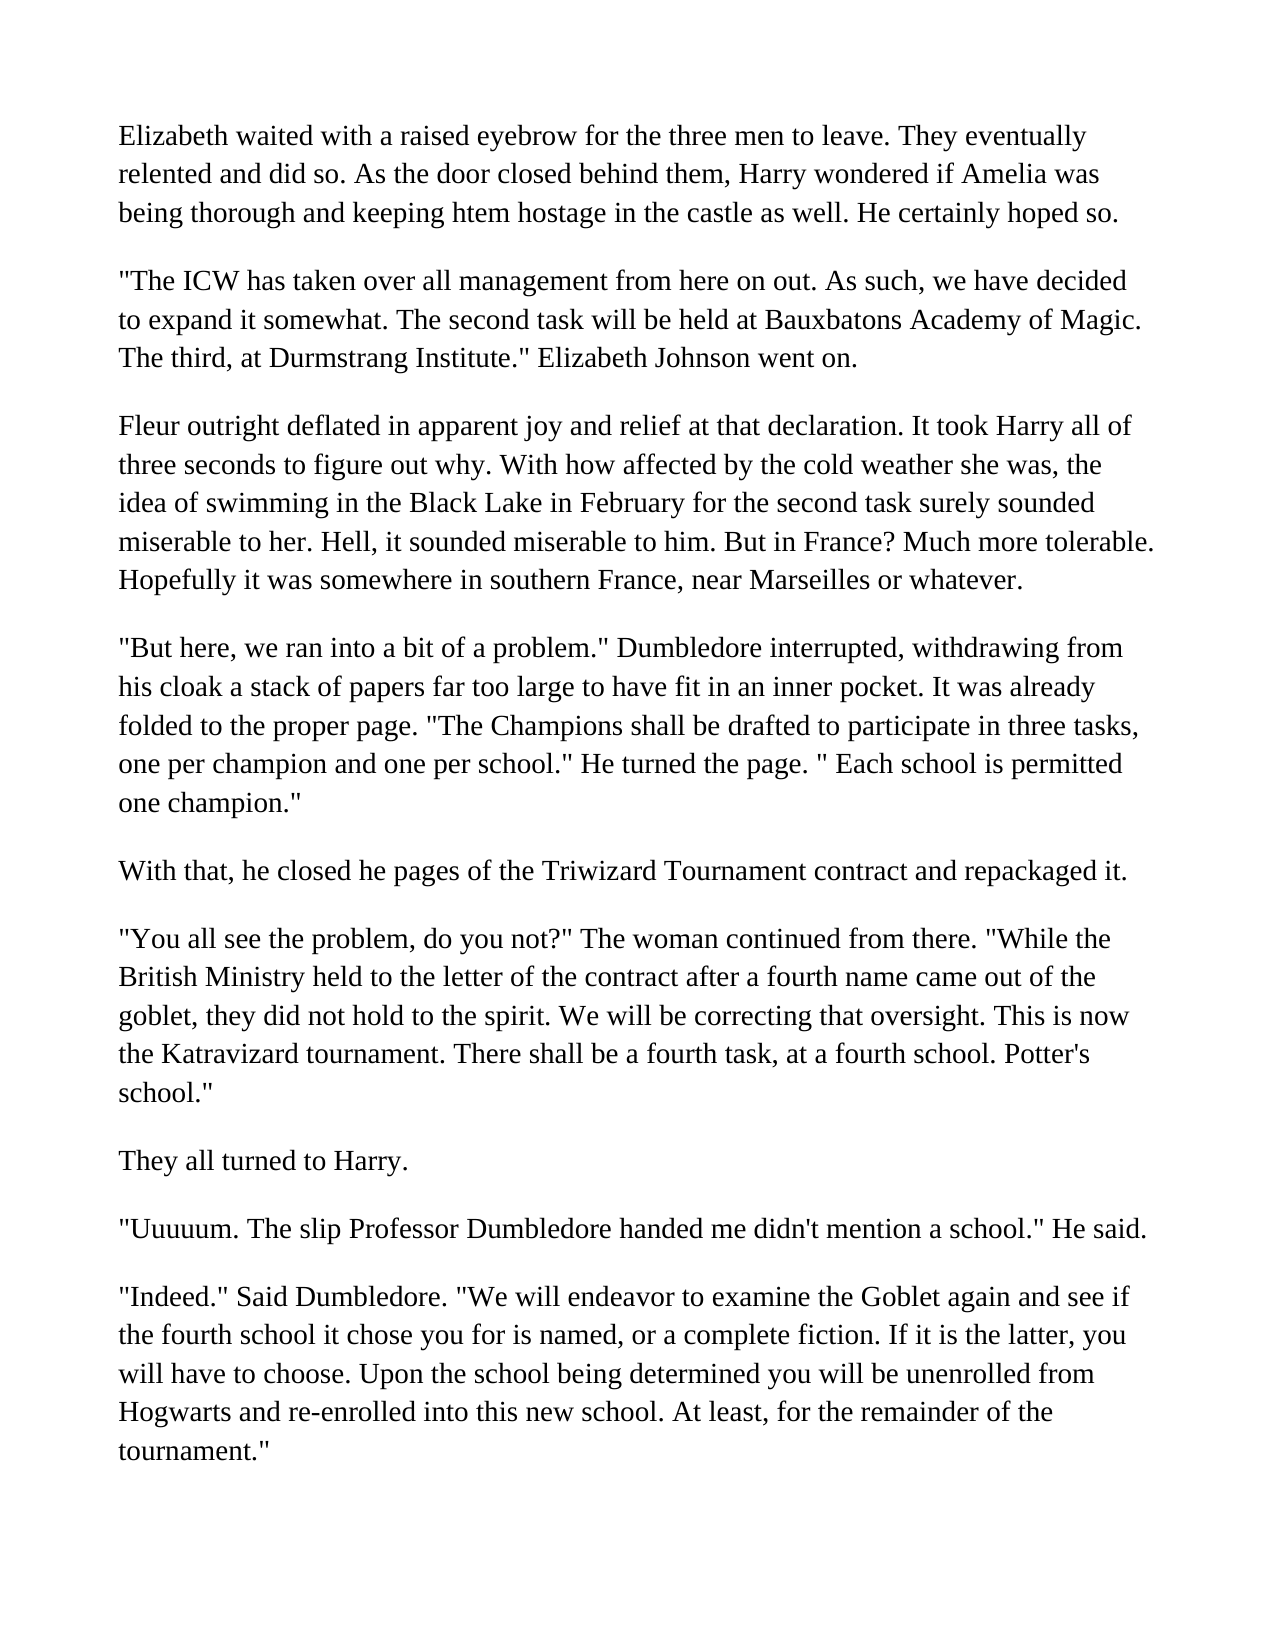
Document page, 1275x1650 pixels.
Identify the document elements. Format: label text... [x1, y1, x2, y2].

text "You all see the problem, do you not?" The woman continued from there. "While the British Ministry held to the letter of the contract after a fourth name came out of the goblet, they did not hold to the spirit. We will be correcting that oversight. This is now the Katravizard tournament. There shall be a fourth task, at a fourth school. Potter's school." [118, 921, 1157, 1108]
text "The ICW has taken over all management from here on out. As such, we have decided to expand it somewhat. The second task will be held at Bauxbatons Academy of Magic. The third, at Durmstrang Institute." Elizabeth Johnson went on. [118, 263, 1157, 374]
text They all turned to Harry. [118, 1143, 1157, 1176]
text "Uuuuum. The slip Professor Dumbledore handed me didn't mention a school." He said. [118, 1211, 1157, 1244]
text With that, he closed he pages of the Triwizard Tournament contract and repackaged it. [118, 853, 1157, 886]
text "Indeed." Said Dumbledore. "We will endeavor to examine the Goblet again and see if the fourth school it chose you for is named, or a complete fiction. If it is the latter, you will have to choose. Upon the school being determined you will be unenrolled from Hogwarts and re-enrolled into this new school. At least, for the remainder of the tournament." [118, 1279, 1157, 1467]
text Elizabeth waited with a raised eyebrow for the three men to leave. They eventually relented and did so. As the door closed behind them, Harry wondered if Amelia was being thorough and keeping htem hostage in the castle as well. He certainly hoped so. [118, 118, 1157, 229]
text Fleur outright deflated in apparent joy and relief at that declaration. It took Harry all of three seconds to figure out why. With how affected by the cold weather she was, the idea of swimming in the Black Lake in February for the second task surely sounded miserable to her. Hell, it sounded miserable to him. But in France? Much more tolerable. Hopefully it was somewhere in southern France, near Marseilles or whatever. [118, 408, 1157, 596]
text "But here, we ran into a bit of a problem." Dumbledore interrupted, withdrawing from his cloak a stack of papers far too large to have fit in an inner pocket. It was already folded to the proper page. "The Champions shall be drafted to participate in three tasks, one per champion and one per school." He turned the page. " Each school is permitted one champion." [118, 631, 1157, 818]
